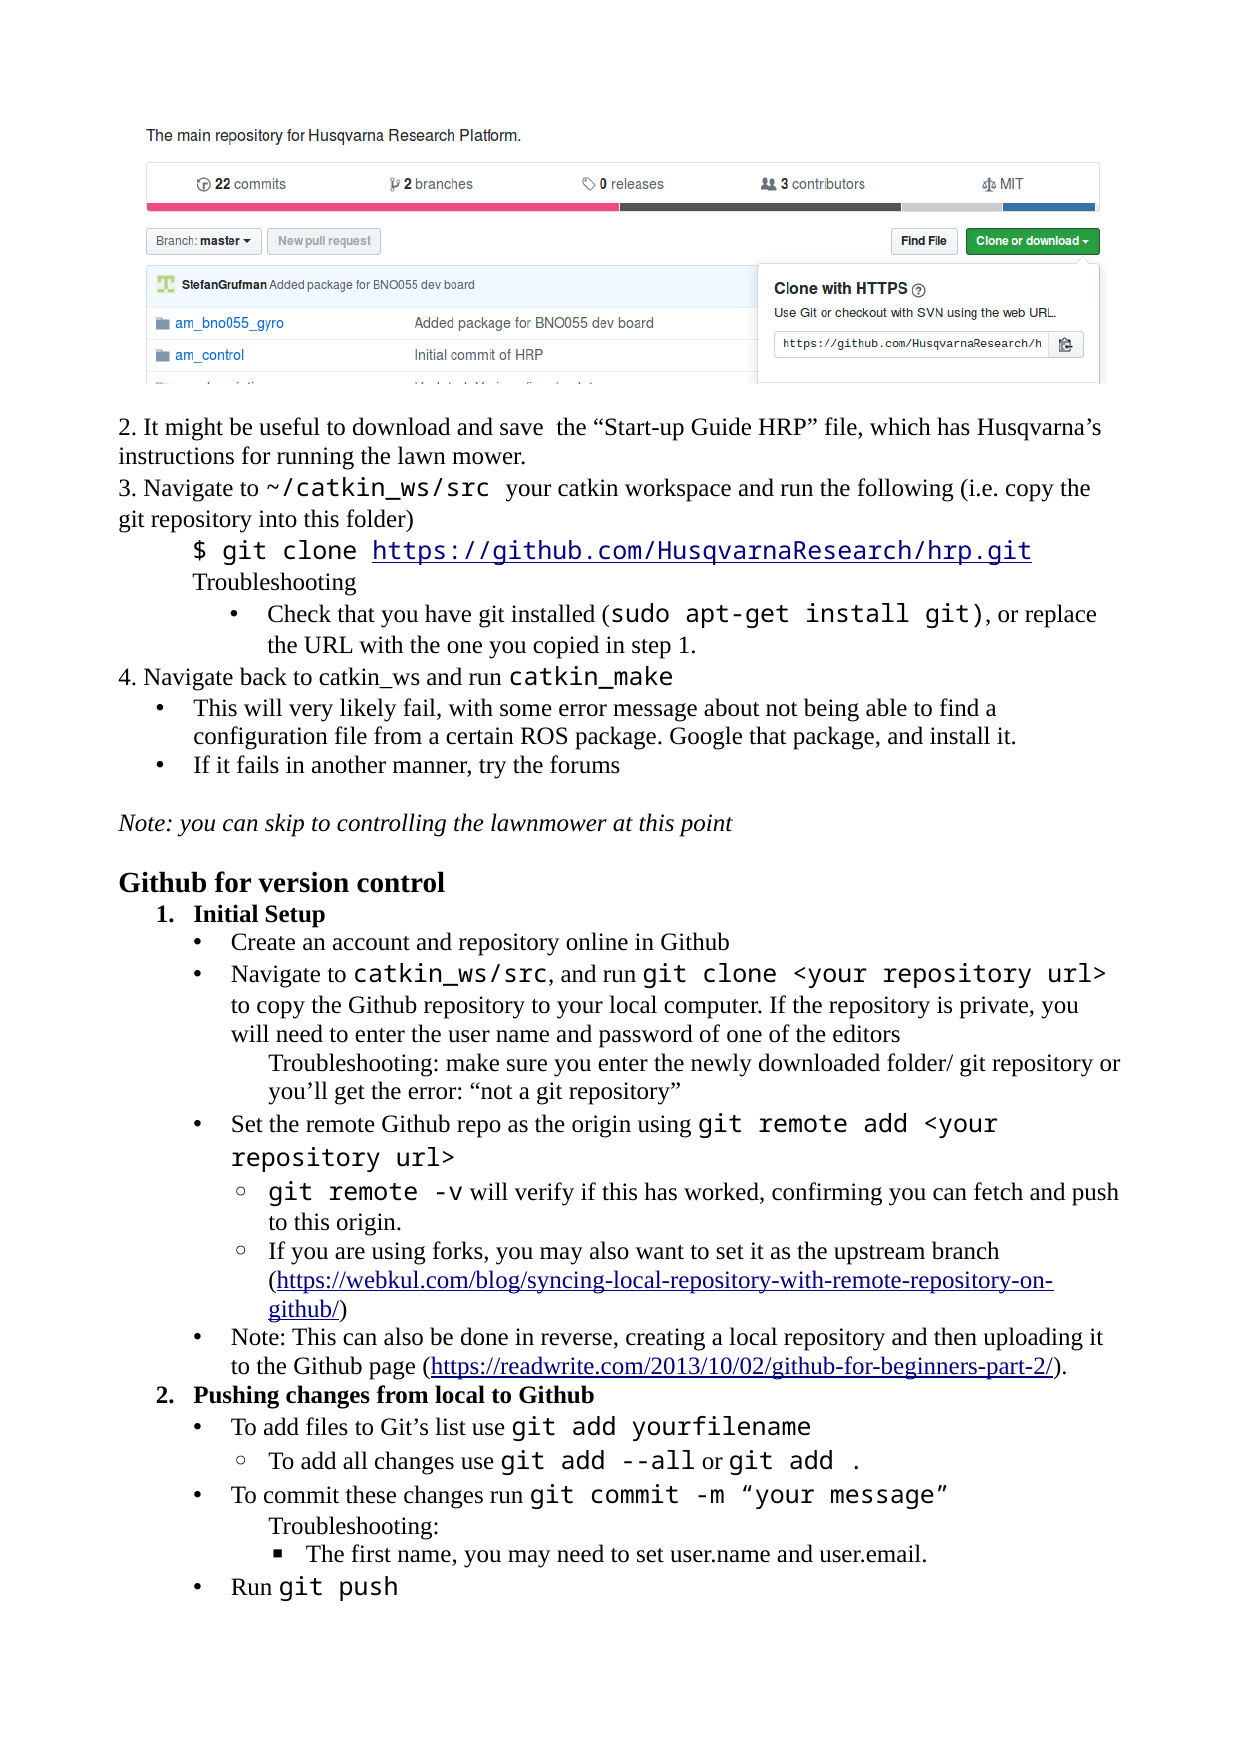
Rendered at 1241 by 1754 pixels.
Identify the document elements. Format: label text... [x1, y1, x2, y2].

list Troubleshooting: [231, 1511, 1122, 1539]
text Note: you can skip to controlling the lawnmower at this point [118, 808, 1122, 836]
text 2. It might be useful to download and save the “Start-up Guide HRP” file, which has Husqvarna’s instructions for running the lawn mower. [118, 412, 1122, 470]
list Create an account and repository online in Github [193, 927, 1122, 956]
list Initial Setup [156, 899, 1122, 927]
list git remote -v will verify if this has worked, confirming you can fetch and push to this origin. [231, 1173, 1122, 1236]
list Check that you have git installed (sudo apt-get install git), or replace the URL with the one you copied in step 1. [229, 596, 1122, 658]
list If you are using forks, you may also want to set it as the upstream branch (https://webkul.com/blog/syncing-local-repository-with-remote-repository-on-github/) [231, 1236, 1122, 1322]
text $ git clone https://github.com/HusqvarnaResearch/hrp.git [118, 533, 1122, 567]
list Set the remote Github repo as the origin using git remote add <your repository url> [193, 1105, 1122, 1173]
list Run git push [193, 1568, 1122, 1602]
list Pushing changes from local to Github [156, 1380, 1122, 1409]
text 3. Navigate to ~/catkin_ws/src your catkin workspace and run the following (i.e. copy the git repository into this folder) [118, 470, 1122, 533]
text Troubleshooting [118, 567, 1122, 596]
list To add files to Git’s list use git add yourfilename [193, 1409, 1122, 1443]
list The first name, you may need to set user.name and user.email. [268, 1539, 1122, 1568]
picture [118, 118, 1123, 384]
list This will very likely fail, with some error message about not being able to find a configuration file from a certain ROS package. Google that package, and install it. [156, 693, 1122, 750]
list Note: This can also be done in reverse, creating a local repository and then uploading it to the Github page (https://readwrite.com/2013/10/02/github-for-beginners-part-2/). [193, 1322, 1122, 1380]
list To add all changes use git add --all or git add . [231, 1443, 1122, 1477]
list If it fails in another manner, try the forums [156, 750, 1122, 779]
list To commit these changes run git commit -m “your message” [193, 1477, 1122, 1511]
list Troubleshooting: make sure you enter the newly downloaded folder/ git repository or you’ll get the error: “not a git repository” [231, 1048, 1122, 1105]
list Navigate to catkin_ws/src, and run git clone <your repository url> to copy the Github repository to your local computer. If the repository is private, you will need to enter the user name and password of one of the editors [193, 956, 1122, 1048]
text 4. Navigate back to catkin_ws and run catkin_make [118, 658, 1122, 693]
text Github for version control [118, 865, 1122, 899]
